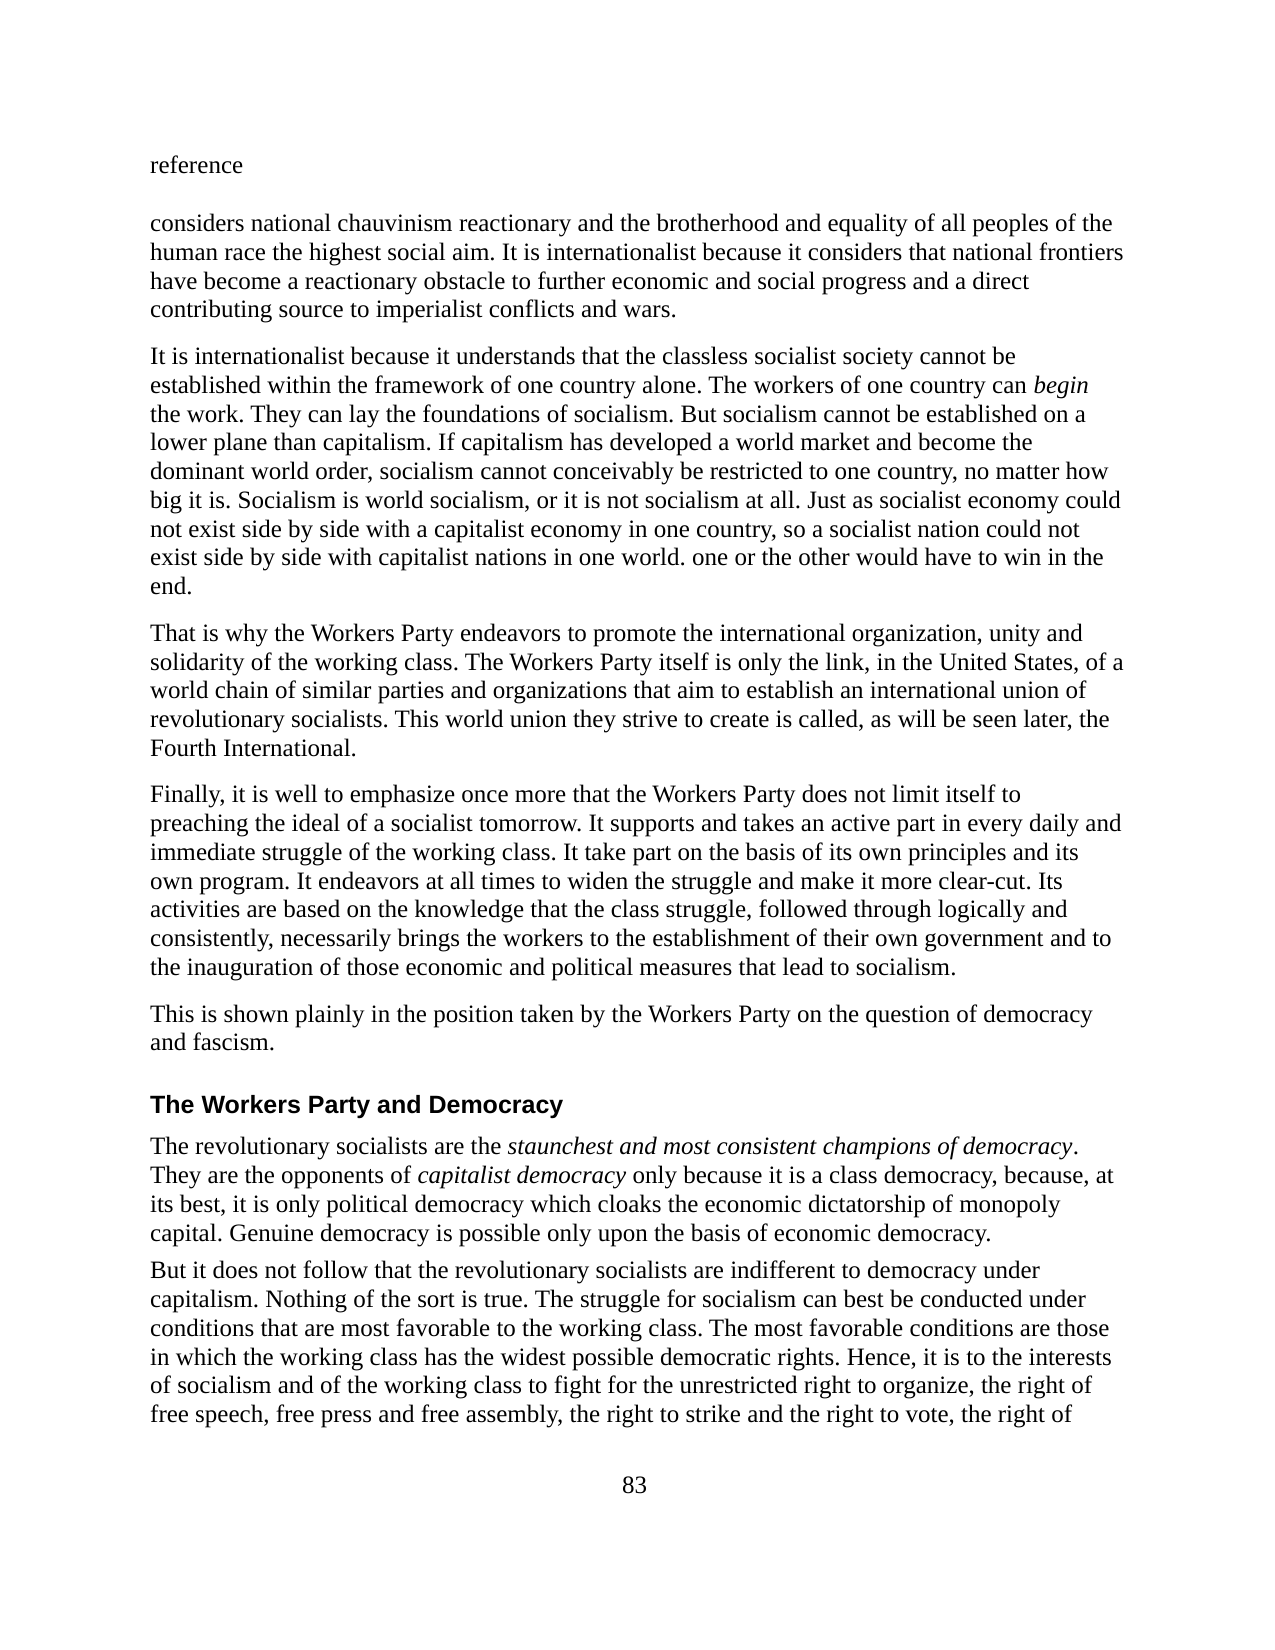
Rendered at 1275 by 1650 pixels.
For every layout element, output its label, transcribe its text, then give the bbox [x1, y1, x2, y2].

text It is internationalist because it understands that the classless socialist society cannot be established within the framework of one country alone. The workers of one country can begin the work. They can lay the foundations of socialism. But socialism cannot be established on a lower plane than capitalism. If capitalism has developed a world market and become the dominant world order, socialism cannot conceivably be restricted to one country, no matter how big it is. Socialism is world socialism, or it is not socialism at all. Just as socialist economy could not exist side by side with a capitalist economy in one country, so a socialist nation could not exist side by side with capitalist nations in one world. one or the other would have to win in the end. [150, 341, 1125, 600]
text But it does not follow that the revolutionary socialists are indifferent to democracy under capitalism. Nothing of the sort is true. The struggle for socialism can best be conducted under conditions that are most favorable to the working class. The most favorable conditions are those in which the working class has the widest possible democratic rights. Hence, it is to the interests of socialism and of the working class to fight for the unrestricted right to organize, the right of free speech, free press and free assembly, the right to strike and the right to vote, the right of [150, 1255, 1125, 1428]
subtitle The Workers Party and Democracy [150, 1090, 1125, 1119]
text Finally, it is well to emphasize once more that the Workers Party does not limit itself to preaching the ideal of a socialist tomorrow. It supports and takes an active part in every daily and immediate struggle of the working class. It take part on the basis of its own principles and its own program. It endeavors at all times to widen the struggle and make it more clear-cut. Its activities are based on the knowledge that the class struggle, followed through logically and consistently, necessarily brings the workers to the establishment of their own government and to the inauguration of those economic and political measures that lead to socialism. [150, 779, 1125, 981]
text considers national chauvinism reactionary and the brotherhood and equality of all peoples of the human race the highest social aim. It is internationalist because it considers that national frontiers have become a reactionary obstacle to further economic and social progress and a direct contributing source to imperialist conflicts and wars. [150, 208, 1125, 323]
text That is why the Workers Party endeavors to promote the international organization, unity and solidarity of the working class. The Workers Party itself is only the link, in the United States, of a world chain of similar parties and organizations that aim to establish an international union of revolutionary socialists. This world union they strive to create is called, as will be seen later, the Fourth International. [150, 618, 1125, 762]
text The revolutionary socialists are the staunchest and most consistent champions of democracy. They are the opponents of capitalist democracy only because it is a class democracy, because, at its best, it is only political democracy which cloaks the economic dictatorship of monopoly capital. Genuine democracy is possible only upon the basis of economic democracy. [150, 1131, 1125, 1246]
text This is shown plainly in the position taken by the Workers Party on the question of democracy and fascism. [150, 999, 1125, 1056]
